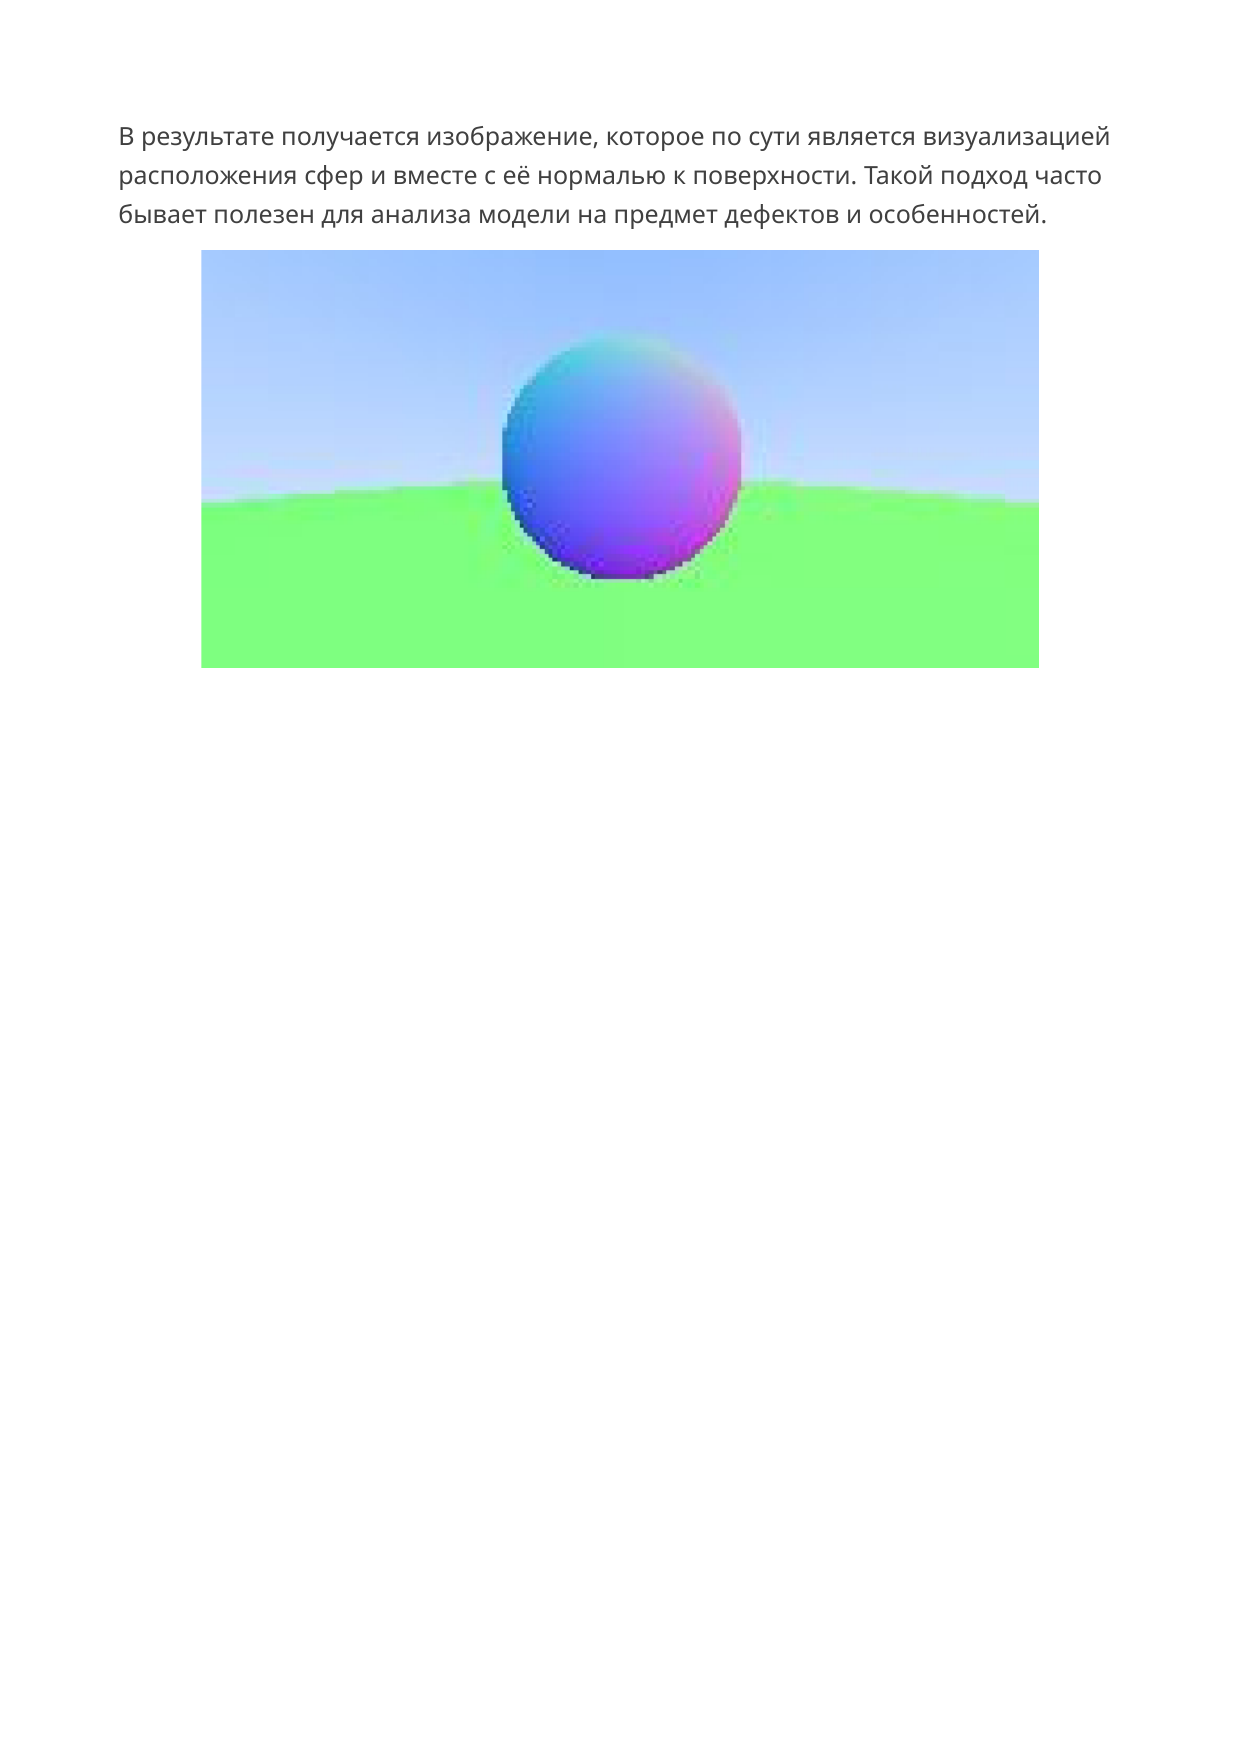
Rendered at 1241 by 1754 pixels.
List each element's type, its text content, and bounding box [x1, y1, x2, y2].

text В результате получается изображение, которое по сути является визуализацией расположения сфер и вместе с её нормалью к поверхности. Такой подход часто бывает полезен для анализа модели на предмет дефектов и особенностей. [118, 118, 1122, 231]
picture [201, 250, 1039, 668]
